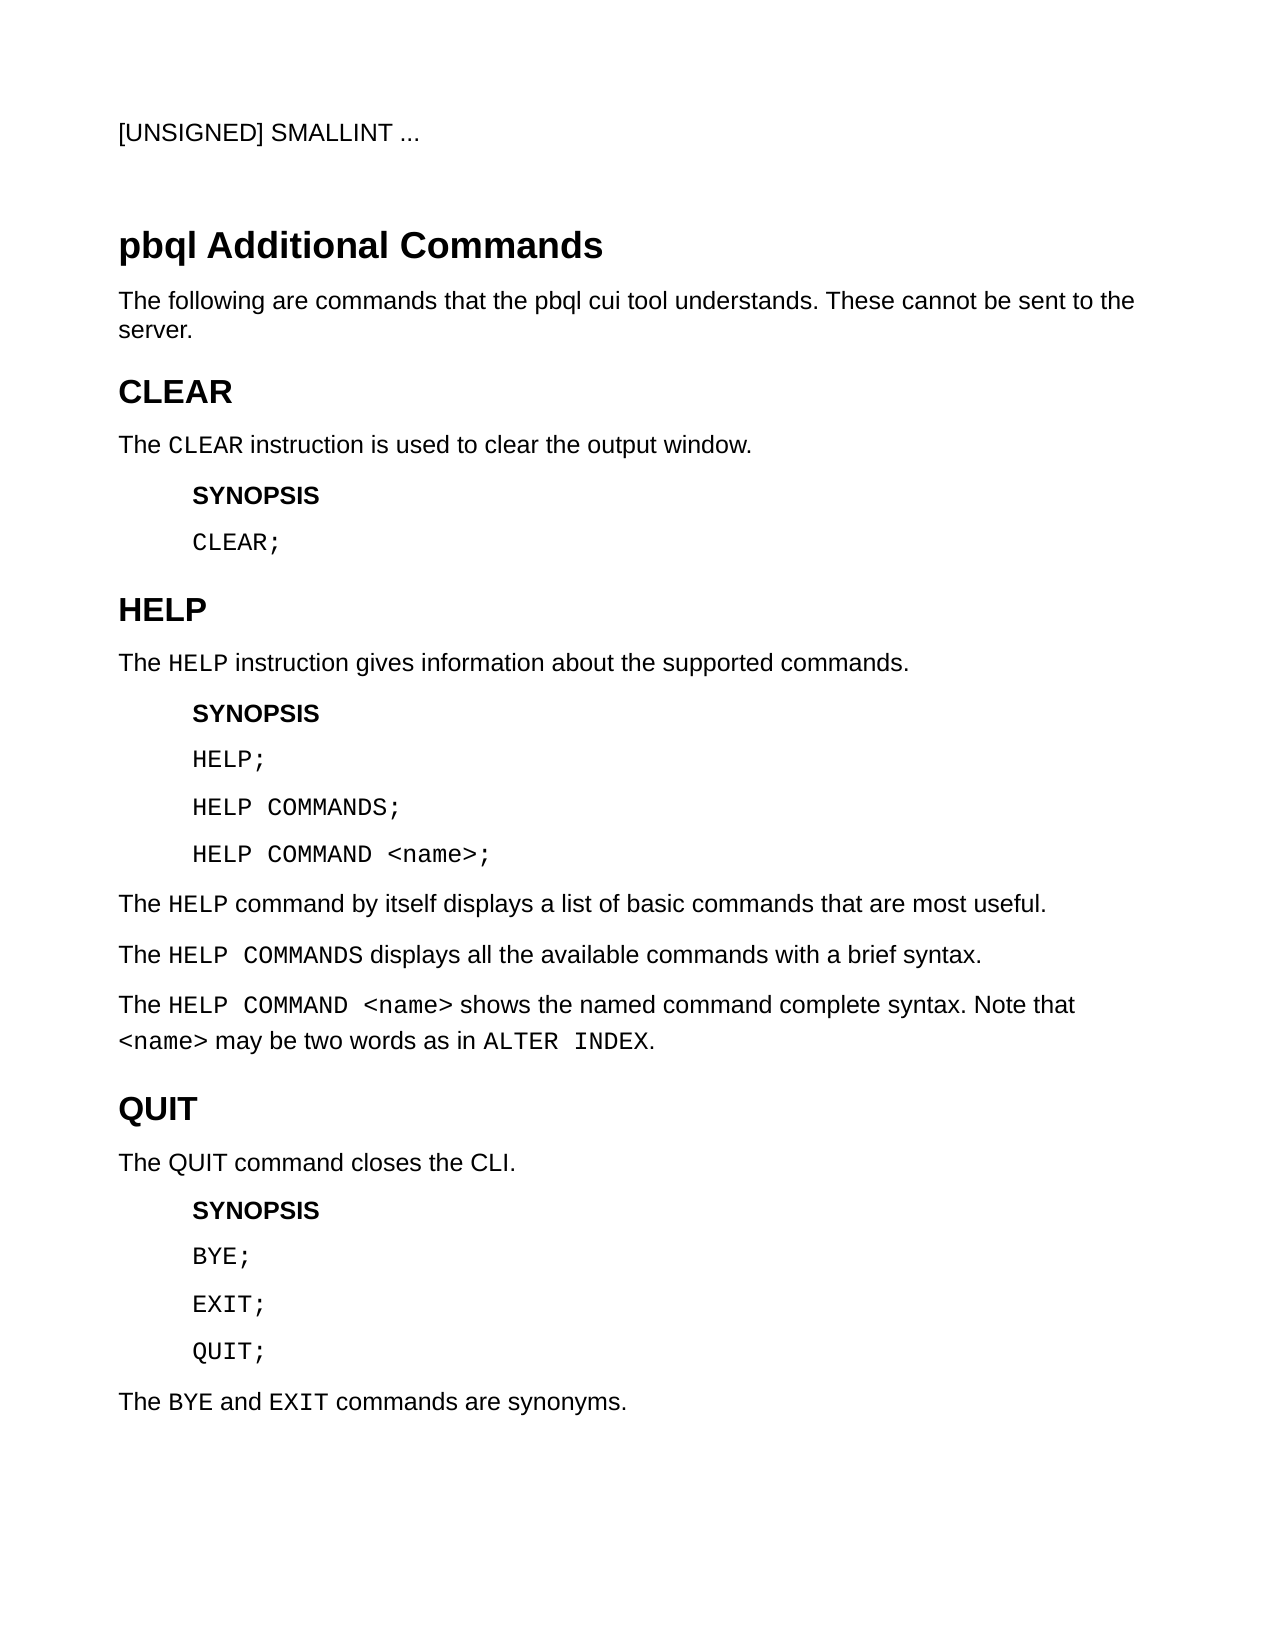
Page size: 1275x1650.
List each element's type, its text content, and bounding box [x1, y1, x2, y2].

subtitle CLEAR [118, 372, 1157, 411]
text CLEAR; [192, 529, 1157, 557]
subtitle HELP [118, 590, 1157, 628]
text QUIT; [192, 1339, 1157, 1367]
text The HELP instruction gives information about the supported commands. [118, 648, 1157, 679]
text The HELP command by itself displays a list of basic commands that are most useful. [118, 889, 1157, 920]
text SYNOPSIS [192, 699, 1157, 728]
text The QUIT command closes the CLI. [118, 1148, 1157, 1177]
text The HELP COMMAND <name> shows the named command complete syntax. Note that <name> may be two words as in ALTER INDEX. [118, 990, 1157, 1057]
text SYNOPSIS [192, 481, 1157, 510]
text SYNOPSIS [192, 1196, 1157, 1225]
text EXIT; [192, 1291, 1157, 1320]
text The HELP COMMANDS displays all the available commands with a brief syntax. [118, 940, 1157, 971]
subtitle QUIT [118, 1089, 1157, 1128]
text The BYE and EXIT commands are synonyms. [118, 1386, 1157, 1417]
text The following are commands that the pbql cui tool understands. These cannot be sent to the server. [118, 286, 1157, 344]
text The CLEAR instruction is used to clear the output window. [118, 431, 1157, 461]
text BYE; [192, 1244, 1157, 1272]
text HELP COMMANDS; [192, 794, 1157, 823]
text HELP; [192, 747, 1157, 775]
text HELP COMMAND <name>; [192, 842, 1157, 870]
subtitle pbql Additional Commands [118, 223, 1157, 266]
text [UNSIGNED] SMALLINT ... [118, 118, 1157, 147]
